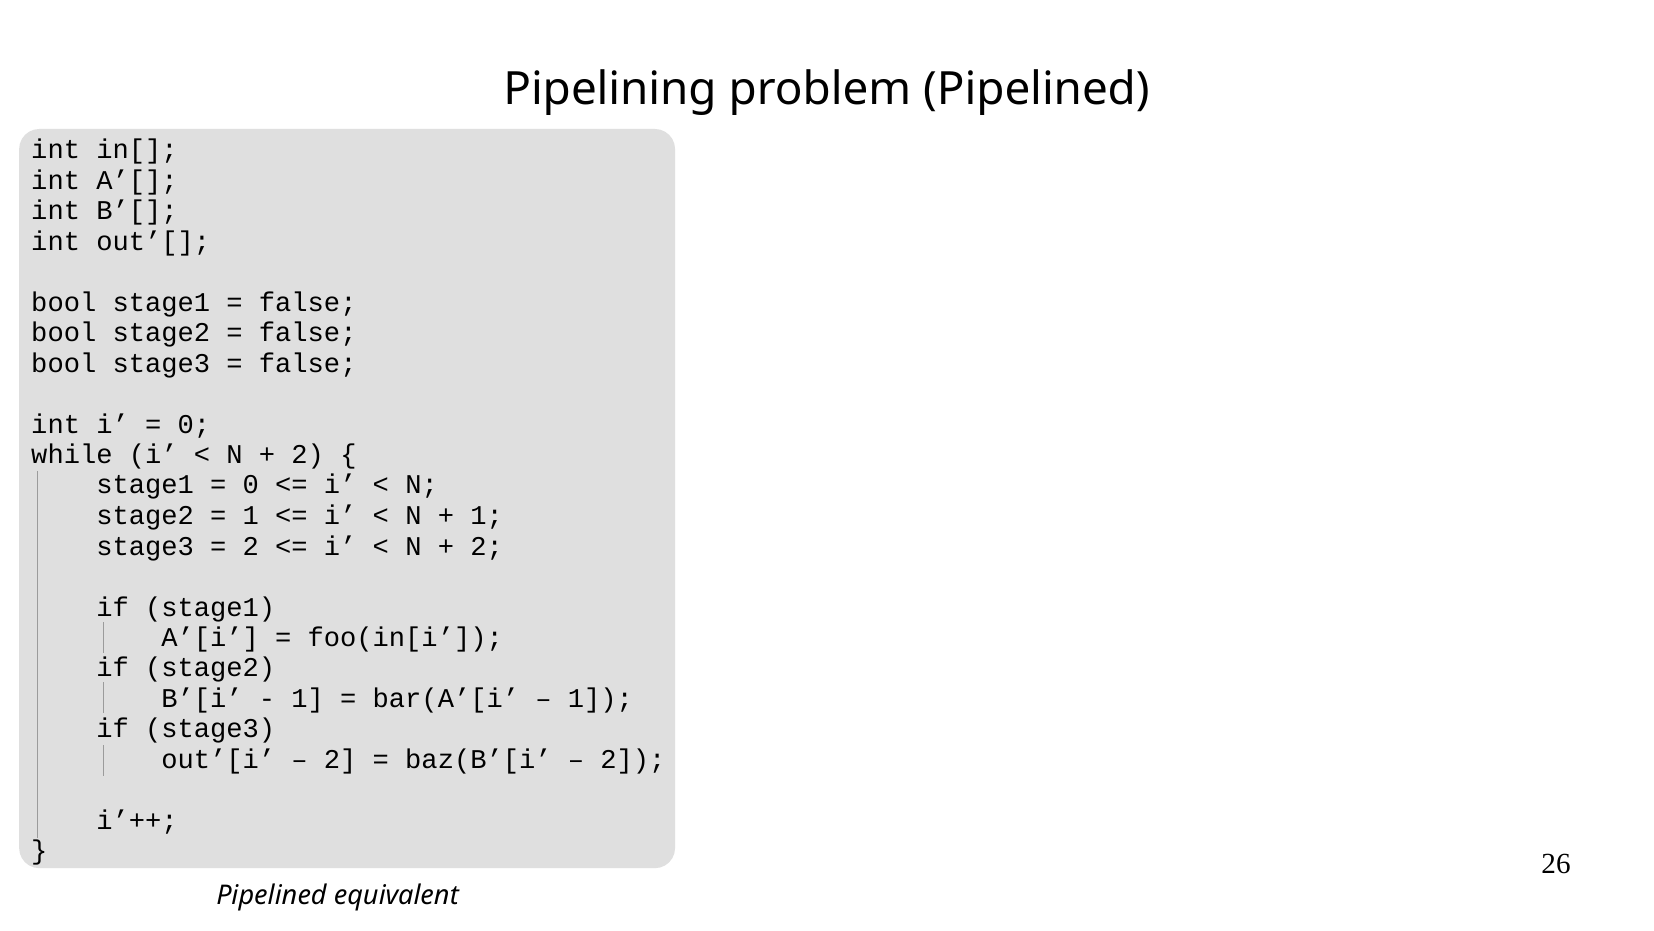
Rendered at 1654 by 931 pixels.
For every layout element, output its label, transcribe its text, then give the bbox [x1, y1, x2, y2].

text_box Pipelining problem (Pipelined) [451, 47, 1202, 119]
text_box int in[]; int A’[]; int B’[]; int out’[]; bool stage1 = false; bool stage2 = false; bool stage3 = false; int i’ = 0; while (i’ < N + 2) { stage1 = 0 <= i’ < N; stage2 = 1 <= i’ < N + 1; stage3 = 2 <= i’ < N + 2; if (stage1) A’[i’] = foo(in[i’]); if (stage2) B’[i’ - 1] = bar(A’[i’ – 1]); if (stage3) out’[i’ – 2] = baz(B’[i’ – 2]); i’++; } [16, 128, 713, 906]
text_box Pipelined equivalent [187, 868, 488, 917]
